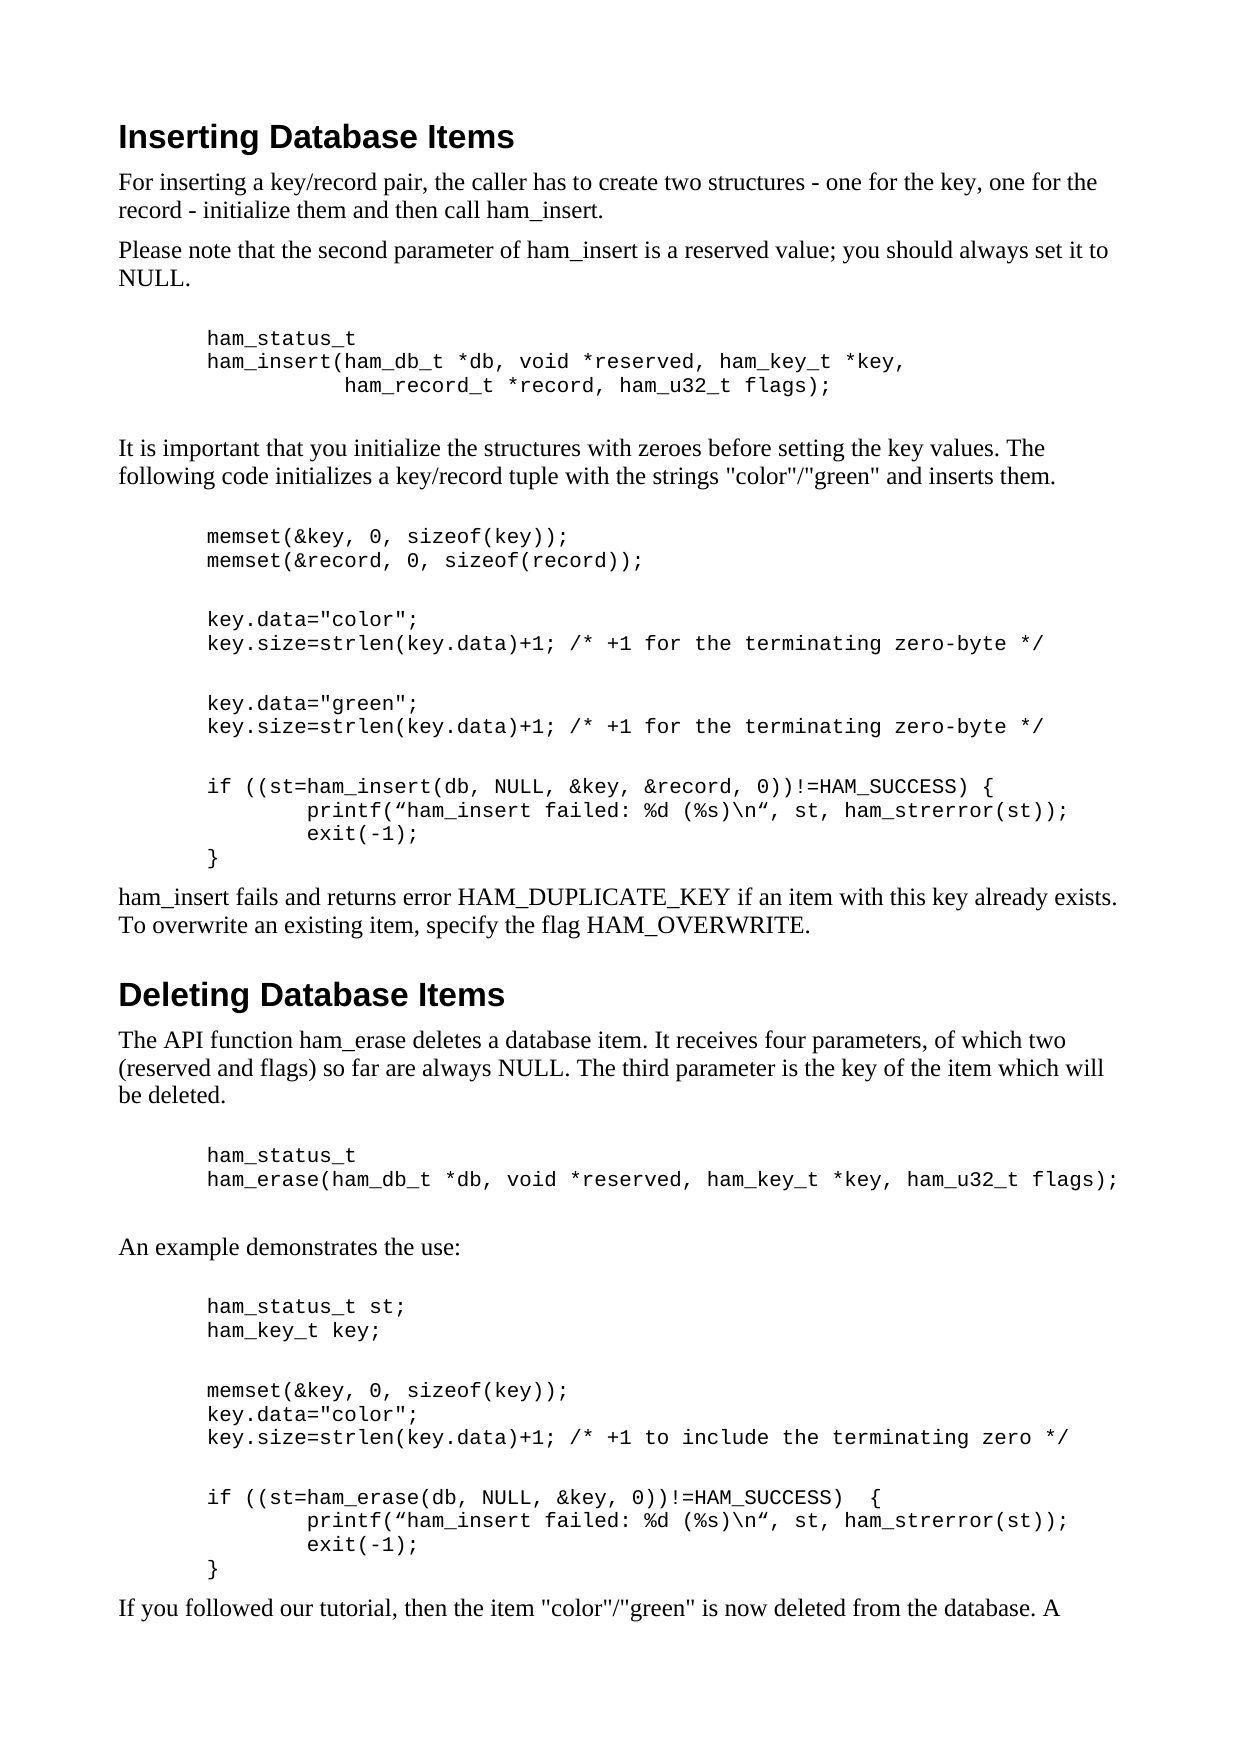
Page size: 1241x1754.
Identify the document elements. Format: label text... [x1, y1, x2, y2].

text ham_status_t st; ham_key_t key; [207, 1297, 1122, 1344]
text key.data="color"; key.size=strlen(key.data)+1; /* +1 for the terminating zero-byte */ [207, 609, 1122, 657]
subtitle Inserting Database Items [118, 118, 1122, 156]
subtitle Deleting Database Items [118, 976, 1122, 1013]
text An example demonstrates the use: [118, 1205, 1122, 1260]
text memset(&key, 0, sizeof(key)); key.data="color"; key.size=strlen(key.data)+1; /* +1 to include the terminating zero */ [207, 1380, 1122, 1451]
text if ((st=ham_insert(db, NULL, &key, &record, 0))!=HAM_SUCCESS) { printf(“ham_insert failed: %d (%s)\n“, st, ham_strerror(st)); exit(-1); } [207, 776, 1122, 871]
text For inserting a key/record pair, the caller has to create two structures - one for the key, one for the record - initialize them and then call ham_insert. [118, 168, 1122, 223]
text if ((st=ham_erase(db, NULL, &key, 0))!=HAM_SUCCESS) { printf(“ham_insert failed: %d (%s)\n“, st, ham_strerror(st)); exit(-1); } [207, 1487, 1122, 1581]
text ham_status_t ham_erase(ham_db_t *db, void *reserved, ham_key_t *key, ham_u32_t flags); [207, 1145, 1122, 1193]
text The API function ham_erase deletes a database item. It receives four parameters, of which two (reserved and flags) so far are always NULL. The third parameter is the key of the item which will be deleted. [118, 1026, 1122, 1109]
text It is important that you initialize the structures with zeroes before setting the key values. The following code initializes a key/record tuple with the strings "color"/"green" and inserts them. [118, 434, 1122, 490]
text Please note that the second parameter of ham_insert is a reserved value; you should always set it to NULL. [118, 236, 1122, 291]
text ham_insert fails and returns error HAM_DUPLICATE_KEY if an item with this key already exists. To overwrite an existing item, specify the flag HAM_OVERWRITE. [118, 883, 1122, 938]
text If you followed our tutorial, then the item "color"/"green" is now deleted from the database. A [118, 1594, 1122, 1622]
text memset(&key, 0, sizeof(key)); memset(&record, 0, sizeof(record)); [207, 526, 1122, 573]
text key.data="green"; key.size=strlen(key.data)+1; /* +1 for the terminating zero-byte */ [207, 693, 1122, 740]
text ham_status_t ham_insert(ham_db_t *db, void *reserved, ham_key_t *key, ham_record_t *record, ham_u32_t flags); [207, 328, 1122, 422]
